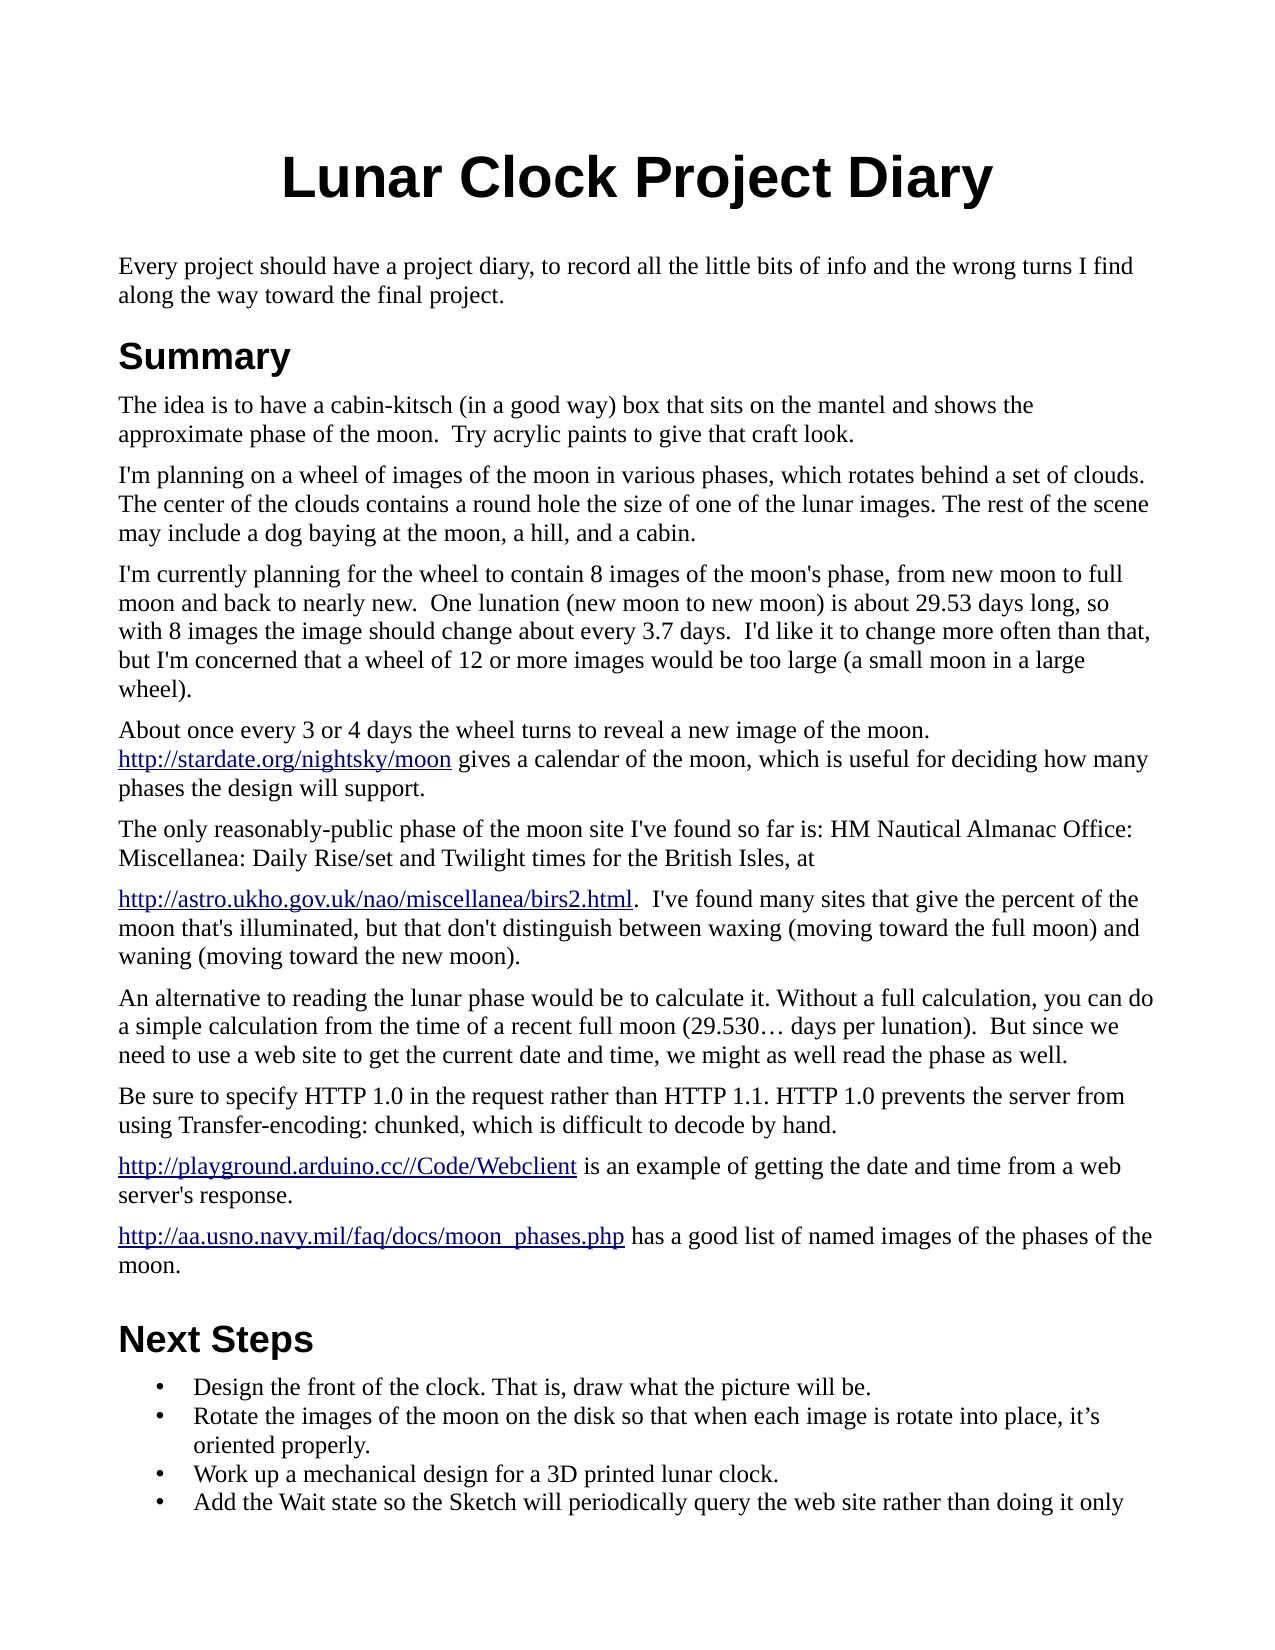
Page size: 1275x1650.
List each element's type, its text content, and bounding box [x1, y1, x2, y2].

subtitle Next Steps [118, 1316, 1157, 1360]
text http://aa.usno.navy.mil/faq/docs/moon_phases.php has a good list of named images of the phases of the moon. [118, 1221, 1157, 1279]
title Lunar Clock Project Diary [118, 143, 1157, 210]
text The only reasonably-public phase of the moon site I've found so far is: HM Nautical Almanac Office: Miscellanea: Daily Rise/set and Twilight times for the British Isles, at [118, 814, 1157, 871]
text Be sure to specify HTTP 1.0 in the request rather than HTTP 1.1. HTTP 1.0 prevents the server from using Transfer-encoding: chunked, which is difficult to decode by hand. [118, 1081, 1157, 1139]
subtitle Summary [118, 334, 1157, 378]
list Design the front of the clock. That is, draw what the picture will be. [156, 1372, 1157, 1401]
list Rotate the images of the moon on the disk so that when each image is rotate into place, it’s oriented properly. [156, 1401, 1157, 1459]
list Add the Wait state so the Sketch will periodically query the web site rather than doing it only [156, 1487, 1157, 1516]
text I'm currently planning for the wheel to contain 8 images of the moon's phase, from new moon to full moon and back to nearly new. One lunation (new moon to new moon) is about 29.53 days long, so with 8 images the image should change about every 3.7 days. I'd like it to change more often than that, but I'm concerned that a wheel of 12 or more images would be too large (a small moon in a large wheel). [118, 559, 1157, 703]
list Work up a mechanical design for a 3D printed lunar clock. [156, 1459, 1157, 1487]
text I'm planning on a wheel of images of the moon in various phases, which rotates behind a set of clouds. The center of the clouds contains a round hole the size of one of the lunar images. The rest of the scene may include a dog baying at the moon, a hill, and a cabin. [118, 460, 1157, 546]
text Every project should have a project diary, to record all the little bits of info and the wrong turns I find along the way toward the final project. [118, 251, 1157, 309]
text The idea is to have a cabin-kitsch (in a good way) box that sits on the mantel and shows the approximate phase of the moon. Try acrylic paints to give that craft look. [118, 390, 1157, 448]
text http://astro.ukho.gov.uk/nao/miscellanea/birs2.html. I've found many sites that give the percent of the moon that's illuminated, but that don't distinguish between waxing (moving toward the full moon) and waning (moving toward the new moon). [118, 884, 1157, 970]
text http://playground.arduino.cc//Code/Webclient is an example of getting the date and time from a web server's response. [118, 1151, 1157, 1209]
text An alternative to reading the lunar phase would be to calculate it. Without a full calculation, you can do a simple calculation from the time of a recent full moon (29.530… days per lunation). But since we need to use a web site to get the current date and time, we might as well read the phase as well. [118, 983, 1157, 1069]
text About once every 3 or 4 days the wheel turns to reveal a new image of the moon. http://stardate.org/nightsky/moon gives a calendar of the moon, which is useful for deciding how many phases the design will support. [118, 715, 1157, 801]
